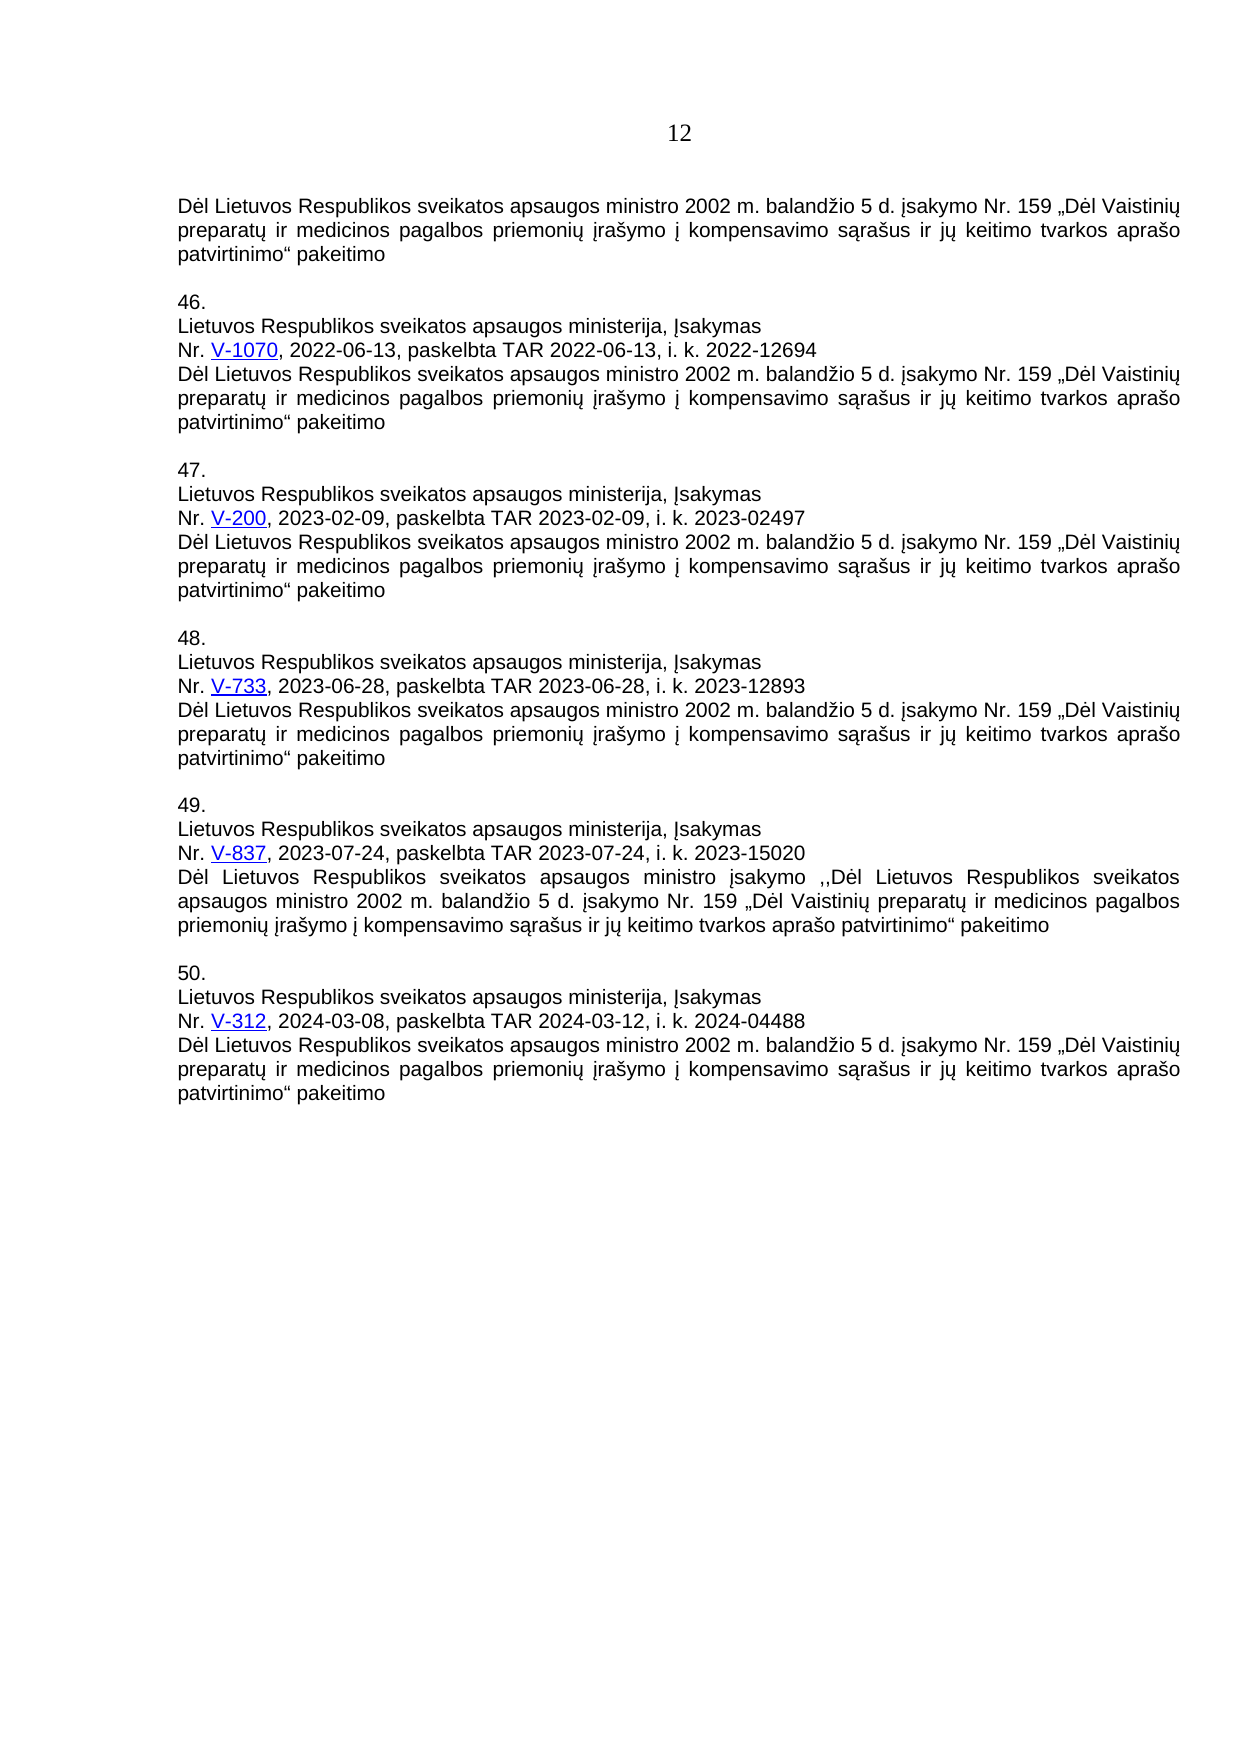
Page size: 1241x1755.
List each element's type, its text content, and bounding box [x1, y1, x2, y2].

text Dėl Lietuvos Respublikos sveikatos apsaugos ministro įsakymo ,,Dėl Lietuvos Respublikos sveikatos apsaugos ministro 2002 m. balandžio 5 d. įsakymo Nr. 159 „Dėl Vaistinių preparatų ir medicinos pagalbos priemonių įrašymo į kompensavimo sąrašus ir jų keitimo tvarkos aprašo patvirtinimo“ pakeitimo [177, 865, 1181, 937]
text Dėl Lietuvos Respublikos sveikatos apsaugos ministro 2002 m. balandžio 5 d. įsakymo Nr. 159 „Dėl Vaistinių preparatų ir medicinos pagalbos priemonių įrašymo į kompensavimo sąrašus ir jų keitimo tvarkos aprašo patvirtinimo“ pakeitimo [177, 697, 1181, 769]
text Dėl Lietuvos Respublikos sveikatos apsaugos ministro 2002 m. balandžio 5 d. įsakymo Nr. 159 „Dėl Vaistinių preparatų ir medicinos pagalbos priemonių įrašymo į kompensavimo sąrašus ir jų keitimo tvarkos aprašo patvirtinimo“ pakeitimo [177, 194, 1181, 266]
text Dėl Lietuvos Respublikos sveikatos apsaugos ministro 2002 m. balandžio 5 d. įsakymo Nr. 159 „Dėl Vaistinių preparatų ir medicinos pagalbos priemonių įrašymo į kompensavimo sąrašus ir jų keitimo tvarkos aprašo patvirtinimo“ pakeitimo [177, 1033, 1181, 1105]
text Nr. V-1070, 2022-06-13, paskelbta TAR 2022-06-13, i. k. 2022-12694 [177, 338, 1181, 362]
text Lietuvos Respublikos sveikatos apsaugos ministerija, Įsakymas [177, 314, 1181, 338]
text 48. [177, 626, 1181, 649]
text 50. [177, 961, 1181, 985]
text Dėl Lietuvos Respublikos sveikatos apsaugos ministro 2002 m. balandžio 5 d. įsakymo Nr. 159 „Dėl Vaistinių preparatų ir medicinos pagalbos priemonių įrašymo į kompensavimo sąrašus ir jų keitimo tvarkos aprašo patvirtinimo“ pakeitimo [177, 530, 1181, 602]
text Lietuvos Respublikos sveikatos apsaugos ministerija, Įsakymas [177, 817, 1181, 841]
text Lietuvos Respublikos sveikatos apsaugos ministerija, Įsakymas [177, 985, 1181, 1009]
text 46. [177, 290, 1181, 314]
text Nr. V-837, 2023-07-24, paskelbta TAR 2023-07-24, i. k. 2023-15020 [177, 841, 1181, 865]
text 47. [177, 458, 1181, 482]
text Nr. V-733, 2023-06-28, paskelbta TAR 2023-06-28, i. k. 2023-12893 [177, 673, 1181, 697]
text Dėl Lietuvos Respublikos sveikatos apsaugos ministro 2002 m. balandžio 5 d. įsakymo Nr. 159 „Dėl Vaistinių preparatų ir medicinos pagalbos priemonių įrašymo į kompensavimo sąrašus ir jų keitimo tvarkos aprašo patvirtinimo“ pakeitimo [177, 362, 1181, 434]
text Nr. V-200, 2023-02-09, paskelbta TAR 2023-02-09, i. k. 2023-02497 [177, 506, 1181, 530]
text Nr. V-312, 2024-03-08, paskelbta TAR 2024-03-12, i. k. 2024-04488 [177, 1009, 1181, 1033]
text Lietuvos Respublikos sveikatos apsaugos ministerija, Įsakymas [177, 649, 1181, 673]
text Lietuvos Respublikos sveikatos apsaugos ministerija, Įsakymas [177, 482, 1181, 506]
text 49. [177, 793, 1181, 817]
